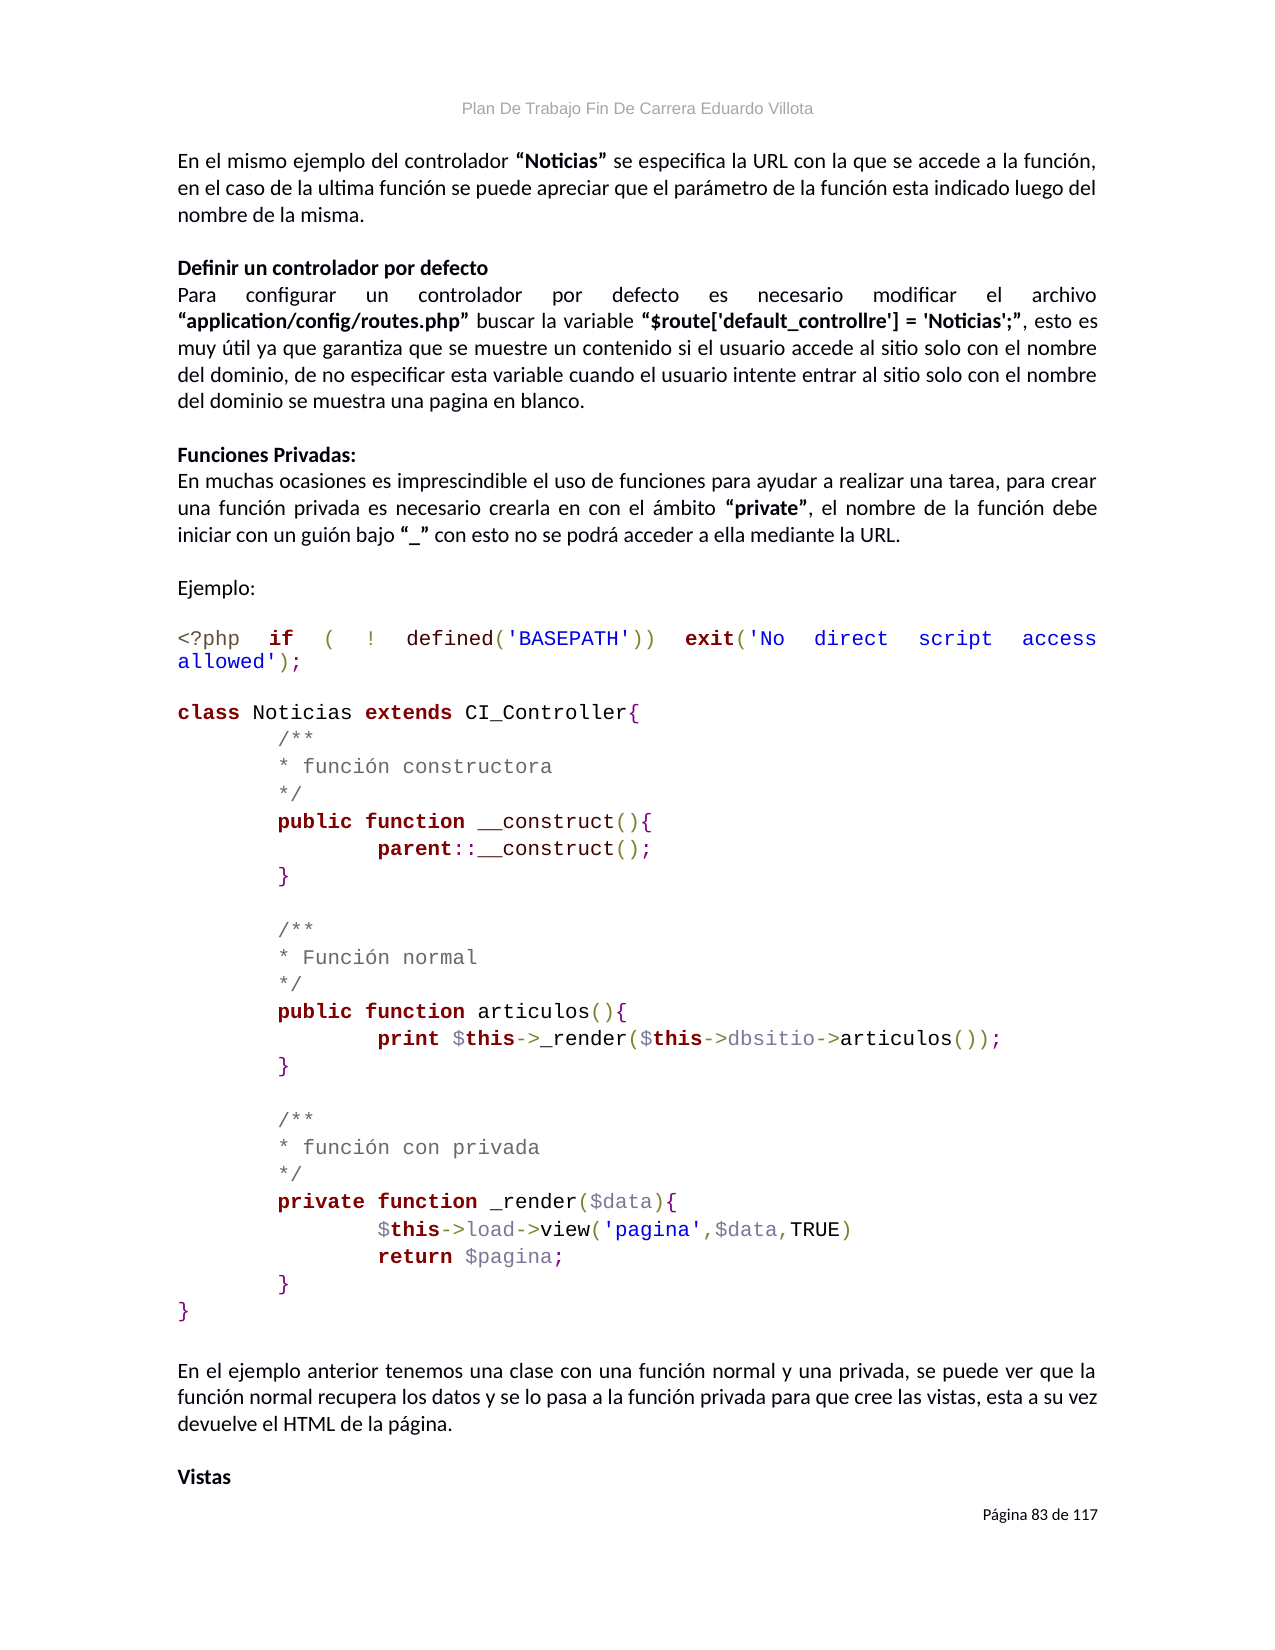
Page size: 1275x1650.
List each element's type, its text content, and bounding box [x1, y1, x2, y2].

text print $this->_render($this->dbsitio->articulos()); [177, 1028, 1098, 1052]
text } [177, 1273, 1098, 1297]
text Para configurar un controlador por defecto es necesario modificar el archivo “application/config/routes.php” buscar la variable “$route['default_controllre'] = 'Noticias';”, esto es muy útil ya que garantiza que se muestre un contenido si el usuario accede al sitio solo con el nombre del dominio, de no especificar esta variable cuando el usuario intente entrar al sitio solo con el nombre del dominio se muestra una pagina en blanco. [177, 281, 1098, 414]
text public function articulos(){ [177, 1001, 1098, 1025]
text } [177, 1300, 1098, 1324]
text */ [177, 784, 1098, 807]
text private function _render($data){ [177, 1191, 1098, 1215]
text /** [177, 1110, 1098, 1133]
text * función constructora [177, 756, 1098, 780]
text Vistas [177, 1463, 1098, 1490]
text } [177, 865, 1098, 889]
text public function __construct(){ [177, 811, 1098, 834]
text Ejemplo: [177, 574, 1098, 601]
text Funciones Privadas: [177, 441, 1098, 468]
text En el ejemplo anterior tenemos una clase con una función normal y una privada, se puede ver que la función normal recupera los datos y se lo pasa a la función privada para que cree las vistas, esta a su vez devuelve el HTML de la página. [177, 1357, 1098, 1437]
text * función con privada [177, 1137, 1098, 1161]
text */ [177, 974, 1098, 998]
text /** [177, 919, 1098, 943]
text * Función normal [177, 947, 1098, 970]
text } [177, 1056, 1098, 1079]
text $this->load->view('pagina',$data,TRUE) [177, 1219, 1098, 1242]
text En el mismo ejemplo del controlador “Noticias” se especifica la URL con la que se accede a la función, en el caso de la ultima función se puede apreciar que el parámetro de la función esta indicado luego del nombre de la misma. [177, 148, 1098, 228]
text class Noticias extends CI_Controller{ [177, 702, 1098, 726]
text En muchas ocasiones es imprescindible el uso de funciones para ayudar a realizar una tarea, para crear una función privada es necesario crearla en con el ámbito “private”, el nombre de la función debe iniciar con un guión bajo “_” con esto no se podrá acceder a ella mediante la URL. [177, 468, 1098, 548]
text /** [177, 729, 1098, 753]
text parent::__construct(); [177, 838, 1098, 862]
text */ [177, 1164, 1098, 1188]
text Definir un controlador por defecto [177, 254, 1098, 281]
text <?php if ( ! defined('BASEPATH')) exit('No direct script access allowed'); [177, 628, 1098, 675]
text return $pagina; [177, 1246, 1098, 1269]
